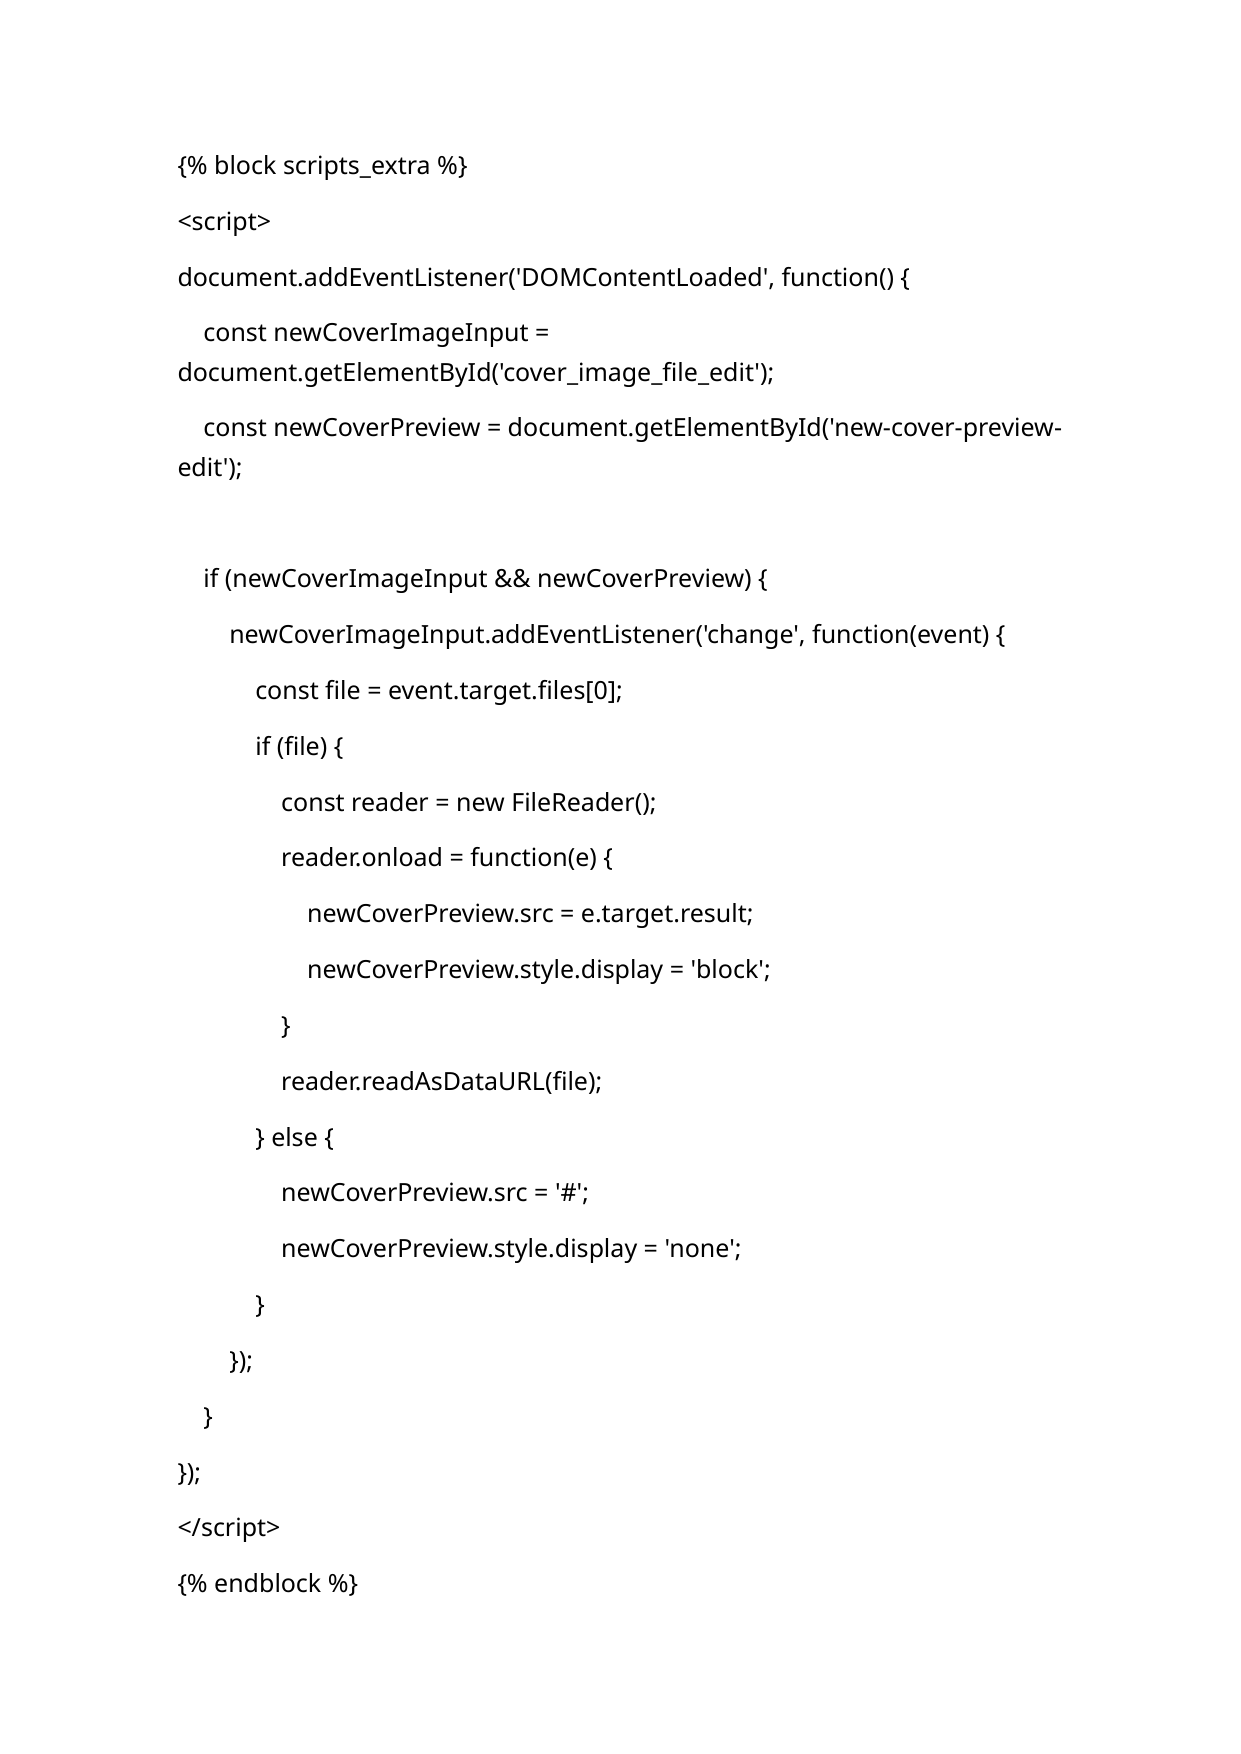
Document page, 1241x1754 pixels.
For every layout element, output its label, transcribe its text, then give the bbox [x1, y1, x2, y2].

text const newCoverImageInput = document.getElementById('cover_image_file_edit'); [177, 315, 1063, 388]
text newCoverPreview.src = '#'; [177, 1175, 1063, 1209]
text {% block scripts_extra %} [177, 148, 1063, 182]
text newCoverPreview.style.display = 'none'; [177, 1231, 1063, 1265]
text newCoverPreview.src = e.target.result; [177, 896, 1063, 930]
text </script> [177, 1510, 1063, 1544]
text if (file) { [177, 728, 1063, 762]
text const newCoverPreview = document.getElementById('new-cover-preview-edit'); [177, 410, 1063, 483]
text <script> [177, 203, 1063, 237]
text } [177, 1398, 1063, 1432]
text newCoverImageInput.addEventListener('change', function(event) { [177, 617, 1063, 651]
text }); [177, 1454, 1063, 1488]
text const file = event.target.files[0]; [177, 673, 1063, 707]
text const reader = new FileReader(); [177, 784, 1063, 818]
text {% endblock %} [177, 1566, 1063, 1600]
text }); [177, 1343, 1063, 1377]
text reader.onload = function(e) { [177, 840, 1063, 874]
text reader.readAsDataURL(file); [177, 1063, 1063, 1097]
text } [177, 1287, 1063, 1321]
text document.addEventListener('DOMContentLoaded', function() { [177, 259, 1063, 293]
text if (newCoverImageInput && newCoverPreview) { [177, 561, 1063, 595]
text newCoverPreview.style.display = 'block'; [177, 952, 1063, 986]
text } else { [177, 1119, 1063, 1153]
text } [177, 1008, 1063, 1042]
